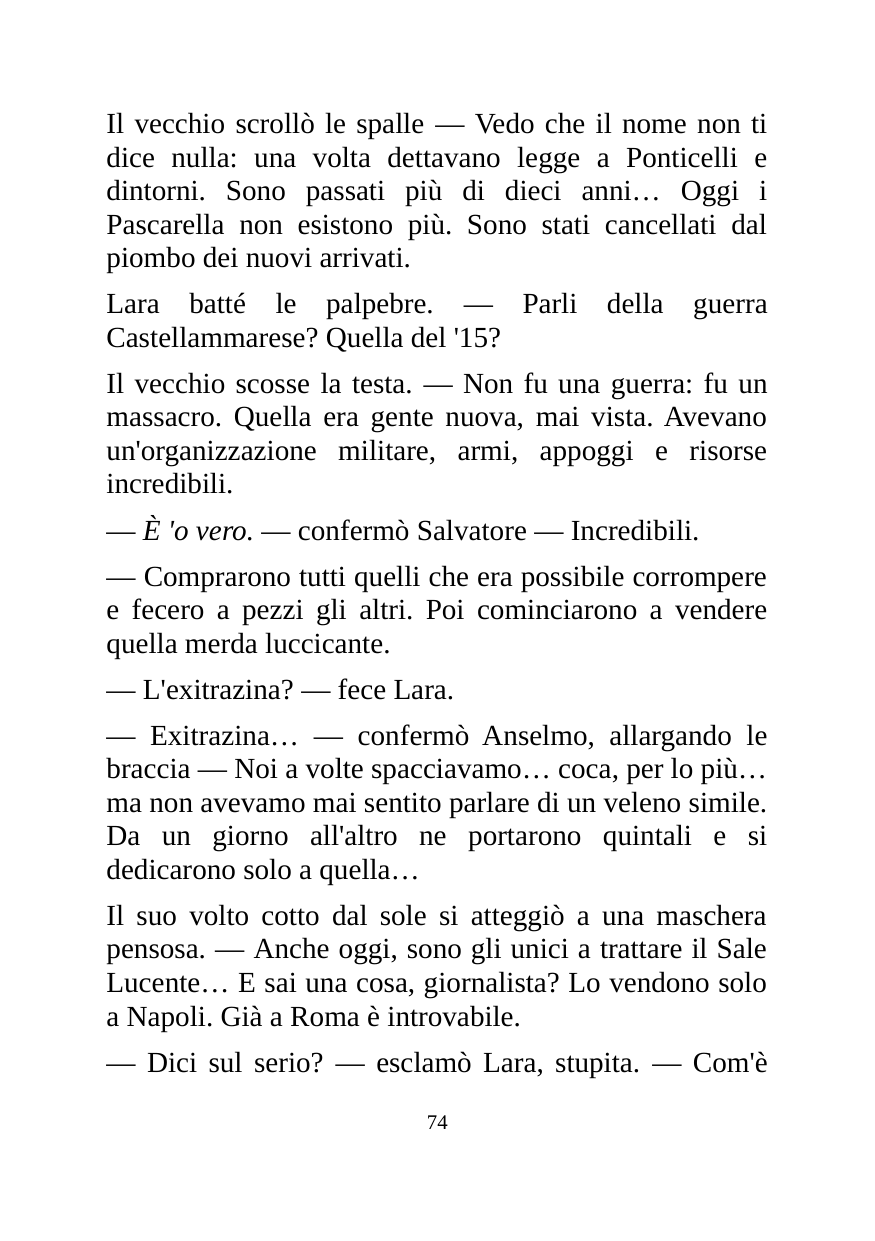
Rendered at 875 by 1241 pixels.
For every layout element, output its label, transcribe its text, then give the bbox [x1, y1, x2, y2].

text — L'exitrazina? — fece Lara. [106, 672, 768, 705]
text — Comprarono tutti quelli che era possibile corrompere e fecero a pezzi gli altri. Poi cominciarono a vendere quella merda luccicante. [106, 559, 768, 659]
text Il suo volto cotto dal sole si atteggiò a una maschera pensosa. — Anche oggi, sono gli unici a trattare il Sale Lucente… E sai una cosa, giornalista? Lo vendono solo a Napoli. Già a Roma è introvabile. [106, 898, 768, 1032]
text — Exitrazina… — confermò Anselmo, allargando le braccia — Noi a volte spacciavamo… coca, per lo più… ma non avevamo mai sentito parlare di un veleno simile. Da un giorno all'altro ne portarono quintali e si dedicarono solo a quella… [106, 718, 768, 886]
text Il vecchio scosse la testa. — Non fu una guerra: fu un massacro. Quella era gente nuova, mai vista. Avevano un'organizzazione militare, armi, appoggi e risorse incredibili. [106, 366, 768, 500]
text — È 'o vero. — confermò Salvatore — Incredibili. [106, 513, 768, 546]
text Il vecchio scrollò le spalle — Vedo che il nome non ti dice nulla: una volta dettavano legge a Ponticelli e dintorni. Sono passati più di dieci anni… Oggi i Pascarella non esistono più. Sono stati cancellati dal piombo dei nuovi arrivati. [106, 106, 768, 274]
text Lara batté le palpebre. — Parli della guerra Castellammarese? Quella del '15? [106, 286, 768, 353]
text — Dici sul serio? — esclamò Lara, stupita. — Com'è [106, 1045, 768, 1078]
